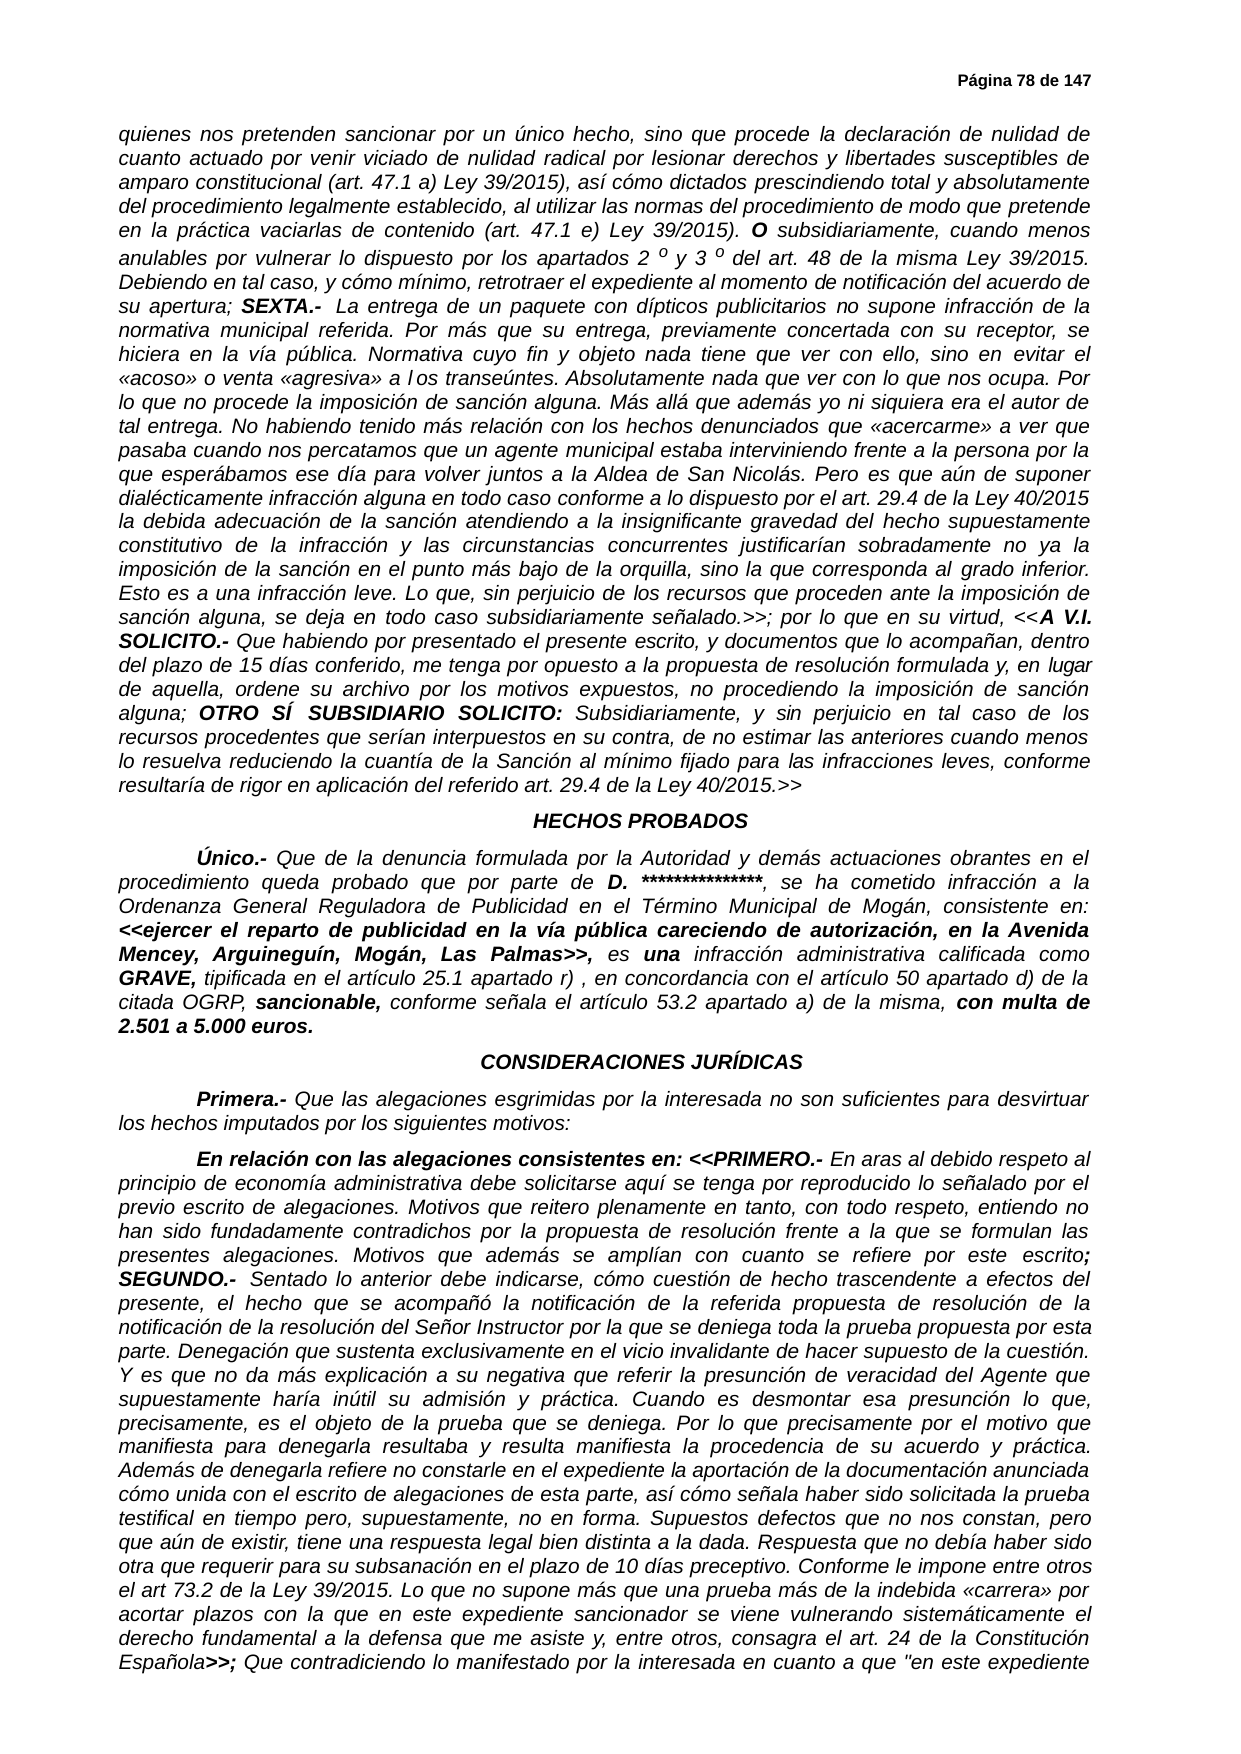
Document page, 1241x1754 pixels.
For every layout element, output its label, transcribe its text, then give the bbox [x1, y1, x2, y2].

text CONSIDERACIONES JURÍDICAS [118, 1050, 1092, 1074]
text quienes nos pretenden sancionar por un único hecho, sino que procede la declaración de nulidad de cuanto actuado por venir viciado de nulidad radical por lesionar derechos y libertades susceptibles de amparo constitucional (art. 47.1 a) Ley 39/2015), así cómo dictados prescindiendo total y absolutamente del procedimiento legalmente establecido, al utilizar las normas del procedimiento de modo que pretende en la práctica vaciarlas de contenido (art. 47.1 e) Ley 39/2015). O subsidiariamente, cuando menos anulables por vulnerar lo dispuesto por los apartados 2 o y 3 o del art. 48 de la misma Ley 39/2015. Debiendo en tal caso, y cómo mínimo, retrotraer el expediente al momento de notificación del acuerdo de su apertura; SEXTA.- La entrega de un paquete con dípticos publicitarios no supone infracción de la normativa municipal referida. Por más que su entrega, previamente concertada con su receptor, se hiciera en la vía pública. Normativa cuyo fin y objeto nada tiene que ver con ello, sino en evitar el «acoso» o venta «agresiva» a los transeúntes. Absolutamente nada que ver con lo que nos ocupa. Por lo que no procede la imposición de sanción alguna. Más allá que además yo ni siquiera era el autor de tal entrega. No habiendo tenido más relación con los hechos denunciados que «acercarme» a ver que pasaba cuando nos percatamos que un agente municipal estaba interviniendo frente a la persona por la que esperábamos ese día para volver juntos a la Aldea de San Nicolás. Pero es que aún de suponer dialécticamente infracción alguna en todo caso conforme a lo dispuesto por el art. 29.4 de la Ley 40/2015 la debida adecuación de la sanción atendiendo a la insignificante gravedad del hecho supuestamente constitutivo de la infracción y las circunstancias concurrentes justificarían sobradamente no ya la imposición de la sanción en el punto más bajo de la orquilla, sino la que corresponda al grado inferior. Esto es a una infracción leve. Lo que, sin perjuicio de los recursos que proceden ante la imposición de sanción alguna, se deja en todo caso subsidiariamente señalado.>>; por lo que en su virtud, <<A V.I. SOLICITO.- Que habiendo por presentado el presente escrito, y documentos que lo acompañan, dentro del plazo de 15 días conferido, me tenga por opuesto a la propuesta de resolución formulada y, en lugar de aquella, ordene su archivo por los motivos expuestos, no procediendo la imposición de sanción alguna; OTRO SÍ SUBSIDIARIO SOLICITO: Subsidiariamente, y sin perjuicio en tal caso de los recursos procedentes que serían interpuestos en su contra, de no estimar las anteriores cuando menos lo resuelva reduciendo la cuantía de la Sanción al mínimo fijado para las infracciones leves, conforme resultaría de rigor en aplicación del referido art. 29.4 de la Ley 40/2015.>> [118, 122, 1092, 797]
text Único.- Que de la denuncia formulada por la Autoridad y demás actuaciones obrantes en el procedimiento queda probado que por parte de D. ***************, se ha cometido infracción a la Ordenanza General Reguladora de Publicidad en el Término Municipal de Mogán, consistente en: <<ejercer el reparto de publicidad en la vía pública careciendo de autorización, en la Avenida Mencey, Arguineguín, Mogán, Las Palmas>>, es una infracción administrativa calificada como GRAVE, tipificada en el artículo 25.1 apartado r) , en concordancia con el artículo 50 apartado d) de la citada OGRP, sancionable, conforme señala el artículo 53.2 apartado a) de la misma, con multa de 2.501 a 5.000 euros. [118, 846, 1092, 1037]
text En relación con las alegaciones consistentes en: <<PRIMERO.- En aras al debido respeto al principio de economía administrativa debe solicitarse aquí se tenga por reproducido lo señalado por el previo escrito de alegaciones. Motivos que reitero plenamente en tanto, con todo respeto, entiendo no han sido fundadamente contradichos por la propuesta de resolución frente a la que se formulan las presentes alegaciones. Motivos que además se amplían con cuanto se refiere por este escrito; SEGUNDO.- Sentado lo anterior debe indicarse, cómo cuestión de hecho trascendente a efectos del presente, el hecho que se acompañó la notificación de la referida propuesta de resolución de la notificación de la resolución del Señor Instructor por la que se deniega toda la prueba propuesta por esta parte. Denegación que sustenta exclusivamente en el vicio invalidante de hacer supuesto de la cuestión. Y es que no da más explicación a su negativa que referir la presunción de veracidad del Agente que supuestamente haría inútil su admisión y práctica. Cuando es desmontar esa presunción lo que, precisamente, es el objeto de la prueba que se deniega. Por lo que precisamente por el motivo que manifiesta para denegarla resultaba y resulta manifiesta la procedencia de su acuerdo y práctica. Además de denegarla refiere no constarle en el expediente la aportación de la documentación anunciada cómo unida con el escrito de alegaciones de esta parte, así cómo señala haber sido solicitada la prueba testifical en tiempo pero, supuestamente, no en forma. Supuestos defectos que no nos constan, pero que aún de existir, tiene una respuesta legal bien distinta a la dada. Respuesta que no debía haber sido otra que requerir para su subsanación en el plazo de 10 días preceptivo. Conforme le impone entre otros el art 73.2 de la Ley 39/2015. Lo que no supone más que una prueba más de la indebida «carrera» por acortar plazos con la que en este expediente sancionador se viene vulnerando sistemáticamente el derecho fundamental a la defensa que me asiste y, entre otros, consagra el art. 24 de la Constitución Española>>; Que contradiciendo lo manifestado por la interesada en cuanto a que "en este expediente [118, 1147, 1092, 1674]
text HECHOS PROBADOS [118, 809, 1092, 833]
text Primera.- Que las alegaciones esgrimidas por la interesada no son suficientes para desvirtuar los hechos imputados por los siguientes motivos: [118, 1086, 1092, 1134]
